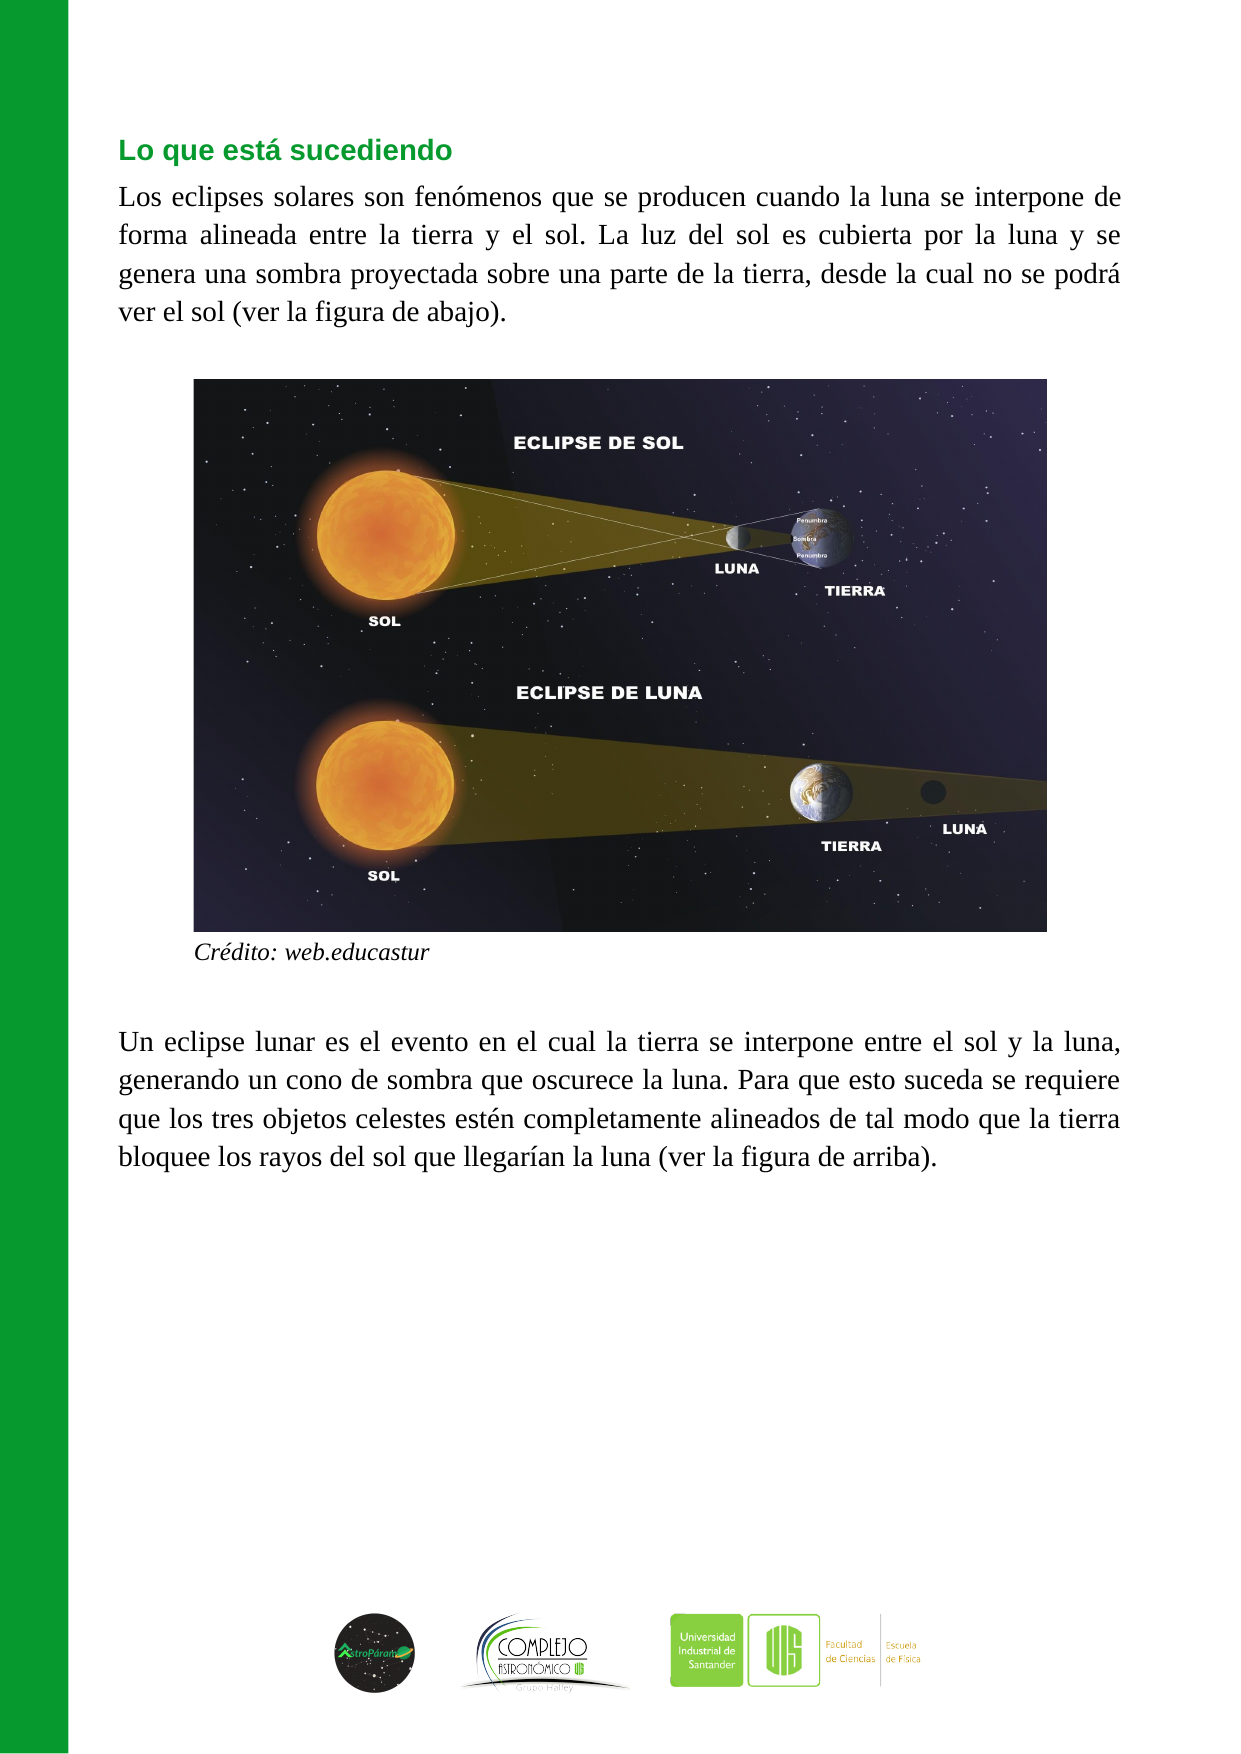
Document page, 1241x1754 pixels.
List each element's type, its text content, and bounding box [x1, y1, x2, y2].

subtitle Lo que está sucediendo [118, 133, 1122, 166]
picture [193, 379, 1047, 932]
picture [667, 1612, 926, 1690]
text Los eclipses solares son fenómenos que se producen cuando la luna se interpone de forma alineada entre la tierra y el sol. La luz del sol es cubierta por la luna y se genera una sombra proyectada sobre una parte de la tierra, desde la cual no se podrá ver el sol (ver la figura de abajo). [118, 179, 1122, 328]
picture [458, 1612, 633, 1695]
text Un eclipse lunar es el evento en el cual la tierra se interpone entre el sol y la luna, generando un cono de sombra que oscurece la luna. Para que esto suceda se requiere que los tres objetos celestes estén completamente alineados de tal modo que la tierra bloquee los rayos del sol que llegarían la luna (ver la figura de arriba). [118, 1024, 1122, 1173]
picture [333, 1612, 416, 1694]
text Crédito: web.educastur [193, 932, 1047, 966]
